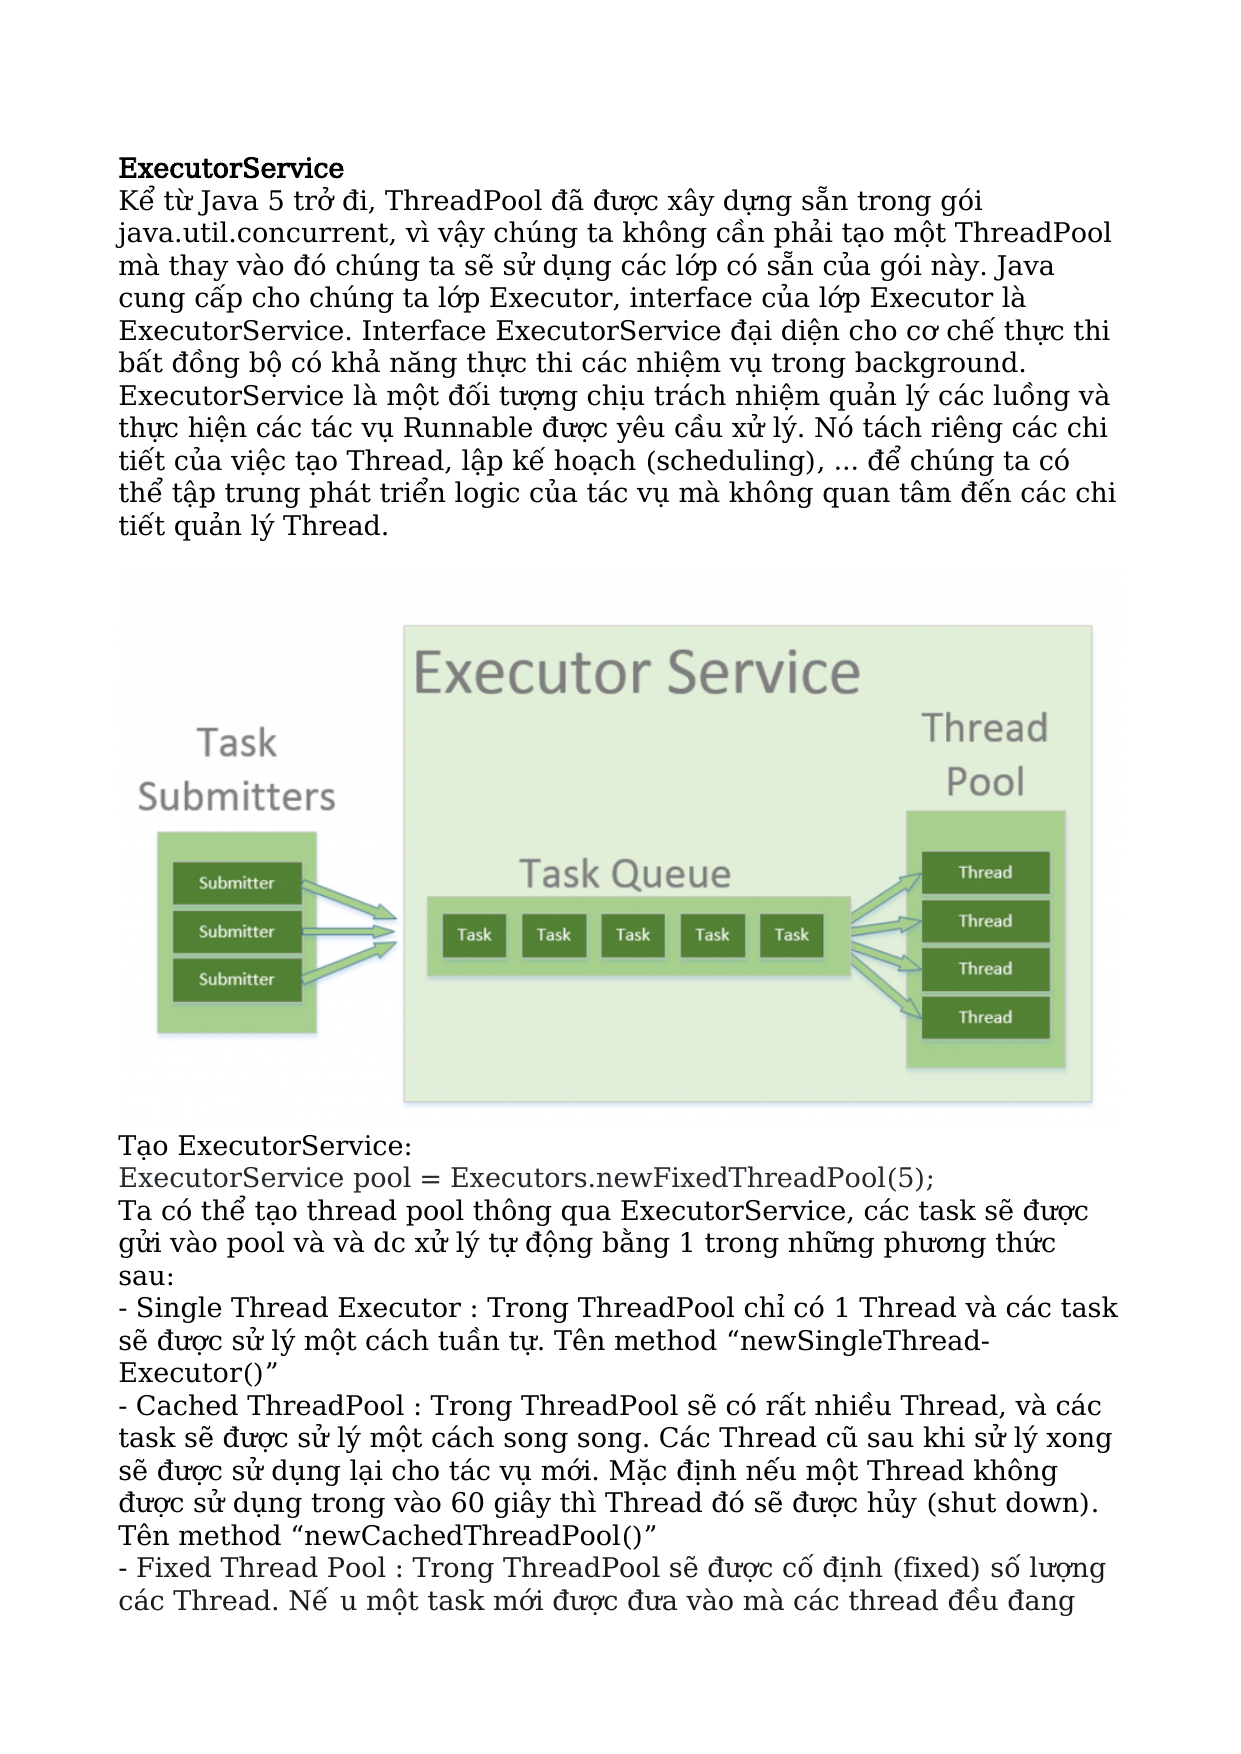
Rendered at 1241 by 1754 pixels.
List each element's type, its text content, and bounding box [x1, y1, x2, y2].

text Kể từ Java 5 trở đi, ThreadPool đã được xây dựng sẵn trong gói java.util.concurrent, vì vậy chúng ta không cần phải tạo một ThreadPool mà thay vào đó chúng ta sẽ sử dụng các lớp có sẵn của gói này. Java cung cấp cho chúng ta lớp Executor, interface của lớp Executor là ExecutorService. Interface ExecutorService đại diện cho cơ chế thực thi bất đồng bộ có khả năng thực thi các nhiệm vụ trong background. ExecutorService là một đối tượng chịu trách nhiệm quản lý các luồng và thực hiện các tác vụ Runnable được yêu cầu xử lý. Nó tách riêng các chi tiết của việc tạo Thread, lập kế hoạch (scheduling), … để chúng ta có thể tập trung phát triển logic của tác vụ mà không quan tâm đến các chi tiết quản lý Thread. [118, 183, 1122, 541]
text ExecutorService [118, 151, 1122, 183]
text Tạo ExecutorService: [118, 1129, 1122, 1161]
text [118, 541, 1122, 567]
text - Single Thread Executor : Trong ThreadPool chỉ có 1 Thread và các task sẽ được sử lý một cách tuần tự. Tên method “newSingleThread-Executor()” [118, 1291, 1122, 1388]
picture [118, 567, 1123, 1129]
text Ta có thể tạo thread pool thông qua ExecutorService, các task sẽ được gửi vào pool và và dc xử lý tự động bằng 1 trong những phương thức sau: [118, 1193, 1122, 1291]
text - Cached ThreadPool : Trong ThreadPool sẽ có rất nhiều Thread, và các task sẽ được sử lý một cách song song. Các Thread cũ sau khi sử lý xong sẽ được sử dụng lại cho tác vụ mới. Mặc định nếu một Thread không được sử dụng trong vào 60 giây thì Thread đó sẽ được hủy (shut down). Tên method “newCachedThreadPool()” [118, 1388, 1122, 1551]
text - Fixed Thread Pool : Trong ThreadPool sẽ được cố định (fixed) số lượng các Thread. Nế u một task mới được đưa vào mà các thread đều đang [118, 1551, 1122, 1616]
text ExecutorService pool = Executors.newFixedThreadPool(5); [118, 1161, 1122, 1193]
